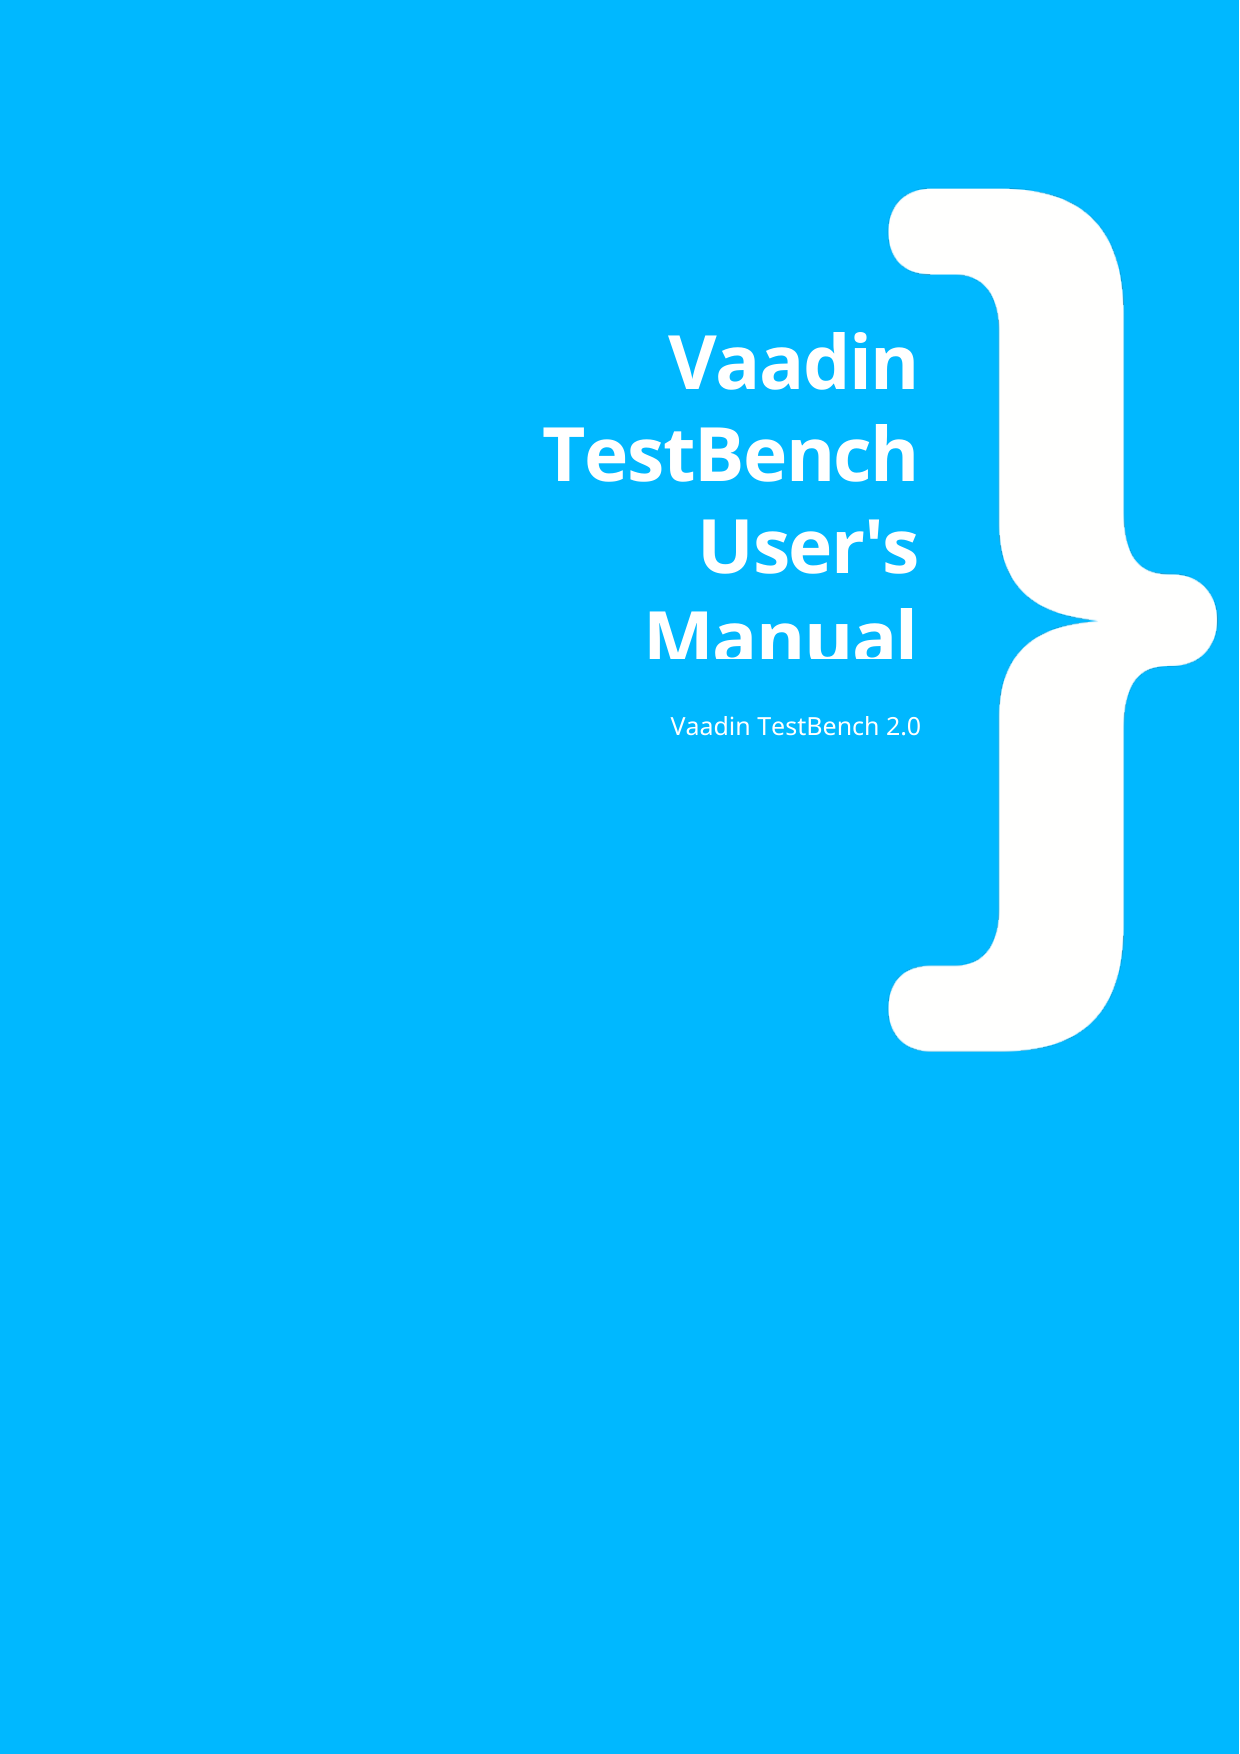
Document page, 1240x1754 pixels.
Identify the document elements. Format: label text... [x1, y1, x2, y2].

picture [889, 189, 1217, 1051]
text Vaadin TestBench 2.0 [662, 708, 921, 742]
text Vaadin TestBench User's Manual [482, 309, 920, 658]
